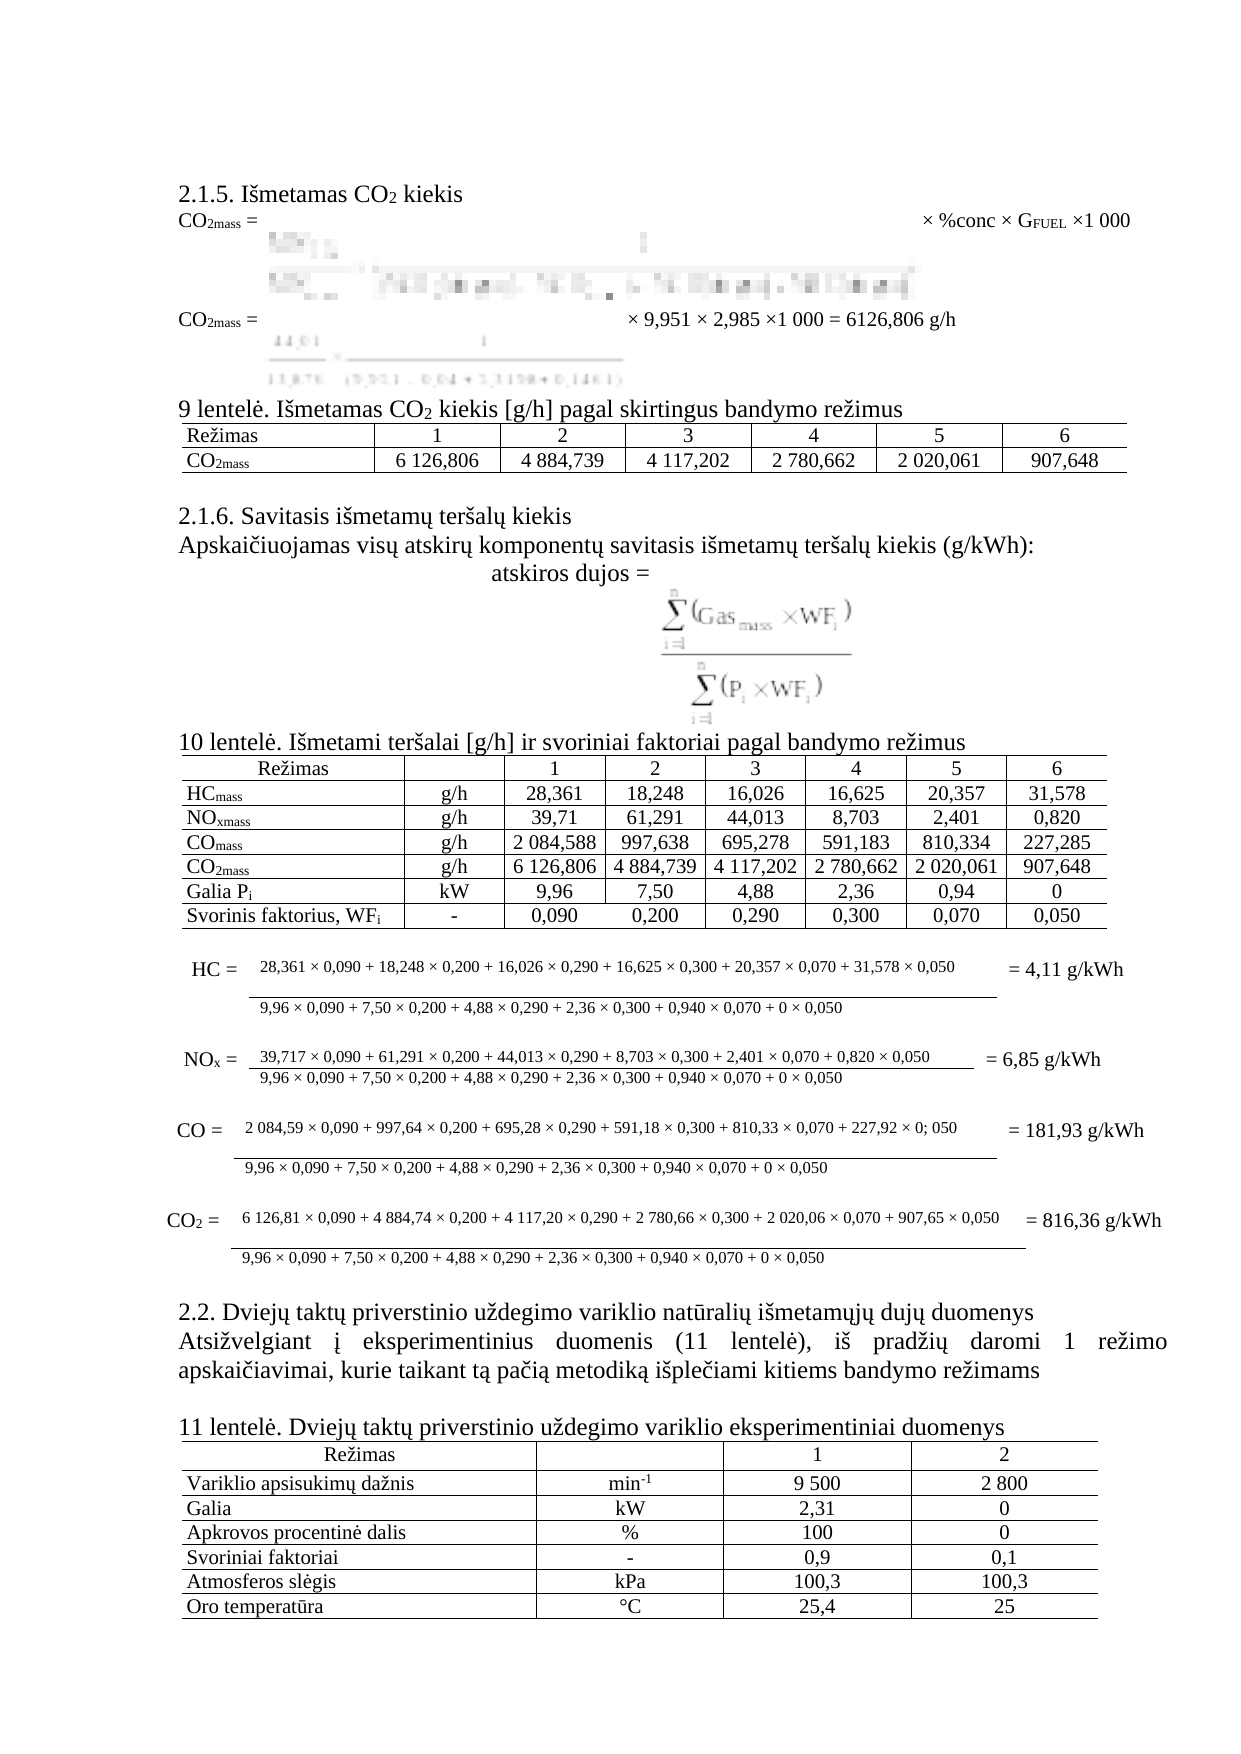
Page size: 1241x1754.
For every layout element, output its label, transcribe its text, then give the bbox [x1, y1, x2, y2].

table_cell 4 117,202 [626, 448, 751, 472]
table_cell 61,291 [606, 806, 705, 829]
table_cell Atmosferos slėgis [182, 1570, 536, 1593]
table_header 3 [626, 424, 751, 447]
table_header 2 [912, 1442, 1098, 1470]
table_cell Variklio apsisukimų dažnis [182, 1471, 536, 1495]
table_cell 16,026 [706, 781, 805, 804]
table_cell Apkrovos procentinė dalis [182, 1521, 536, 1544]
table_cell 2 020,061 [907, 855, 1006, 878]
table_cell 591,183 [806, 830, 906, 854]
table_cell 2,36 [806, 879, 906, 903]
table_cell 0,070 [907, 904, 1006, 927]
table_header Režimas [182, 1442, 536, 1470]
text [516, 373, 537, 385]
table_cell °C [537, 1594, 723, 1618]
table_header 2 [606, 756, 705, 780]
table_cell 4 117,202 [706, 855, 805, 878]
table_cell 695,278 [706, 830, 805, 854]
table_header = 4,11 g/kWh [997, 957, 1156, 1018]
table_header 6 126,81 × 0,090 + 4 884,74 × 0,200 + 4 117,20 × 0,290 + 2 780,66 × 0,300 + 2 020,06 × 0,070 + 907,65 × 0,050 [231, 1208, 1026, 1248]
table_cell 9,96 [505, 879, 605, 903]
text [269, 266, 352, 280]
table_cell min-1 [537, 1471, 723, 1495]
table_header = 816,36 g/kWh [1026, 1208, 1178, 1269]
table_cell 2 084,588 [505, 830, 605, 854]
table_cell kPa [537, 1570, 723, 1593]
table_cell g/h [405, 830, 504, 854]
table_cell 4,88 [706, 879, 805, 903]
table_cell 0,290 [706, 904, 805, 927]
table_cell 4 884,739 [501, 448, 625, 472]
text 9 lentelė. Išmetamas CO2 kiekis [g/h] pagal skirtingus bandymo režimus [178, 394, 1169, 423]
table_cell 39,71 [505, 806, 605, 829]
table_header [537, 1442, 723, 1470]
table_cell 0,1 [912, 1545, 1098, 1569]
table_header 1 [505, 756, 605, 780]
table_cell g/h [405, 781, 504, 804]
table_cell 0,200 [605, 904, 705, 927]
table_cell 907,648 [1003, 448, 1127, 472]
table_cell 44,013 [706, 806, 805, 829]
table_cell 16,625 [806, 781, 906, 804]
table_header 1 [375, 424, 500, 447]
text [433, 373, 451, 389]
table_cell 7,50 [606, 879, 705, 903]
table_header 6 [1003, 424, 1127, 447]
table_header 2 [501, 424, 625, 447]
table_cell g/h [405, 806, 504, 829]
table_cell 2,401 [907, 806, 1006, 829]
table_cell 18,248 [606, 781, 705, 804]
table_cell kW [537, 1496, 723, 1519]
table_cell 20,357 [907, 781, 1006, 804]
table_cell 9,96 × 0,090 + 7,50 × 0,200 + 4,88 × 0,290 + 2,36 × 0,300 + 0,940 × 0,070 + 0 × 0,050 [249, 1069, 974, 1089]
text 2.2. Dviejų taktų priverstinio uždegimo variklio natūralių išmetamųjų dujų duomenys [178, 1297, 1169, 1326]
table_header 4 [806, 756, 906, 780]
table_cell Svoriniai faktoriai [182, 1545, 536, 1569]
table_cell Galia Pi [182, 879, 404, 903]
table_header 28,361 × 0,090 + 18,248 × 0,200 + 16,026 × 0,290 + 16,625 × 0,300 + 20,357 × 0,070 + 31,578 × 0,050 [249, 957, 997, 997]
table_header 5 [907, 756, 1006, 780]
table_header 5 [877, 424, 1002, 447]
text [592, 374, 602, 385]
table_cell HCmass [182, 781, 404, 804]
table_cell 2 780,662 [752, 448, 876, 472]
table_cell 100 [724, 1521, 911, 1544]
table_cell 227,285 [1007, 830, 1107, 854]
text [421, 373, 432, 385]
table_header = 181,93 g/kWh [997, 1118, 1169, 1179]
table_cell 6 126,806 [505, 855, 605, 878]
text 2.1.6. Savitasis išmetamų teršalų kiekis [178, 501, 1169, 530]
text [554, 373, 565, 385]
table_cell 907,648 [1007, 855, 1107, 878]
text [478, 373, 488, 385]
table_cell Svorinis faktorius, WFi [182, 904, 404, 927]
table_cell 2,31 [724, 1496, 911, 1519]
table_header = 6,85 g/kWh [974, 1047, 1125, 1089]
table_cell 28,361 [505, 781, 605, 804]
table_cell 100,3 [724, 1570, 911, 1593]
table_cell 0 [912, 1521, 1098, 1544]
table_cell 100,3 [912, 1570, 1098, 1593]
text atskiros dujos = [178, 558, 1169, 727]
table_cell g/h [405, 855, 504, 878]
table_cell kW [405, 879, 504, 903]
table_header Režimas [182, 424, 374, 447]
table_cell 9,96 × 0,090 + 7,50 × 0,200 + 4,88 × 0,290 + 2,36 × 0,300 + 0,940 × 0,070 + 0 × 0,050 [231, 1249, 1026, 1269]
text CO2mass = × 9,951 × 2,985 ×1 000 = 6126,806 g/h [178, 307, 1169, 394]
table_header [405, 756, 504, 780]
table_header 2 084,59 × 0,090 + 997,64 × 0,200 + 695,28 × 0,290 + 591,18 × 0,300 + 810,33 × 0,070 + 227,92 × 0; 050 [234, 1118, 997, 1158]
table_cell - [405, 904, 504, 927]
table_cell Galia [182, 1496, 536, 1519]
table_cell CO2mass [182, 855, 404, 878]
table_cell 4 884,739 [606, 855, 705, 878]
table_header CO2 = [160, 1208, 231, 1269]
table_cell 810,334 [907, 830, 1006, 854]
table_cell 0,050 [1007, 904, 1107, 927]
table_cell % [537, 1521, 723, 1544]
table_cell Oro temperatūra [182, 1594, 536, 1618]
table_cell 0 [1007, 879, 1107, 903]
table_cell COmass [182, 830, 404, 854]
table_cell 0,300 [806, 904, 906, 927]
table_cell 8,703 [806, 806, 906, 829]
text [296, 335, 311, 350]
text [368, 373, 389, 385]
table_header NOx = [178, 1047, 248, 1089]
table_cell NOxmass [182, 806, 404, 829]
text Atsižvelgiant į eksperimentinius duomenis (11 lentelė), iš pradžių daromi 1 režimo apskaičiavimai, kurie taikant tą pačią metodiką išplečiami kitiems bandymo režimams [178, 1326, 1169, 1384]
text 11 lentelė. Dviejų taktų priverstinio uždegimo variklio eksperimentiniai duomenys [178, 1412, 1169, 1441]
table_cell 25,4 [724, 1594, 911, 1618]
text 2.1.5. Išmetamas CO2 kiekis [178, 179, 1169, 207]
table_cell 2 780,662 [806, 855, 906, 878]
table_cell 0,090 [505, 904, 605, 927]
table_header Režimas [182, 756, 404, 780]
table_header 4 [752, 424, 876, 447]
table_header 39,717 × 0,090 + 61,291 × 0,200 + 44,013 × 0,290 + 8,703 × 0,300 + 2,401 × 0,070 + 0,820 × 0,050 [249, 1047, 974, 1068]
table_header 3 [706, 756, 805, 780]
table_cell 31,578 [1007, 781, 1107, 804]
table_cell 25 [912, 1594, 1098, 1618]
table_cell 2 020,061 [877, 448, 1002, 472]
table_header HC = [178, 957, 248, 1018]
table_cell 2 800 [912, 1471, 1098, 1495]
table_header 1 [724, 1442, 911, 1470]
table_cell 997,638 [606, 830, 705, 854]
text Apskaičiuojamas visų atskirų komponentų savitasis išmetamų teršalų kiekis (g/kWh): [178, 530, 1169, 558]
table_cell 9 500 [724, 1471, 911, 1495]
text CO2mass = × %conc × GFUEL ×1 000 [178, 207, 1169, 307]
table_cell - [537, 1545, 723, 1569]
table_header 6 [1007, 756, 1107, 780]
table_cell 9,96 × 0,090 + 7,50 × 0,200 + 4,88 × 0,290 + 2,36 × 0,300 + 0,940 × 0,070 + 0 × 0,050 [249, 998, 997, 1018]
table_cell 6 126,806 [375, 448, 500, 472]
text 10 lentelė. Išmetami teršalai [g/h] ir svoriniai faktoriai pagal bandymo režimus [178, 727, 1169, 755]
table_cell 0,94 [907, 879, 1006, 903]
table_cell 0 [912, 1496, 1098, 1519]
table_cell 0,820 [1007, 806, 1107, 829]
table_cell 0,9 [724, 1545, 911, 1569]
table_header CO = [160, 1118, 234, 1179]
text [379, 266, 908, 300]
table_cell 9,96 × 0,090 + 7,50 × 0,200 + 4,88 × 0,290 + 2,36 × 0,300 + 0,940 × 0,070 + 0 × 0,050 [234, 1159, 997, 1179]
table_cell CO2mass [182, 448, 374, 472]
